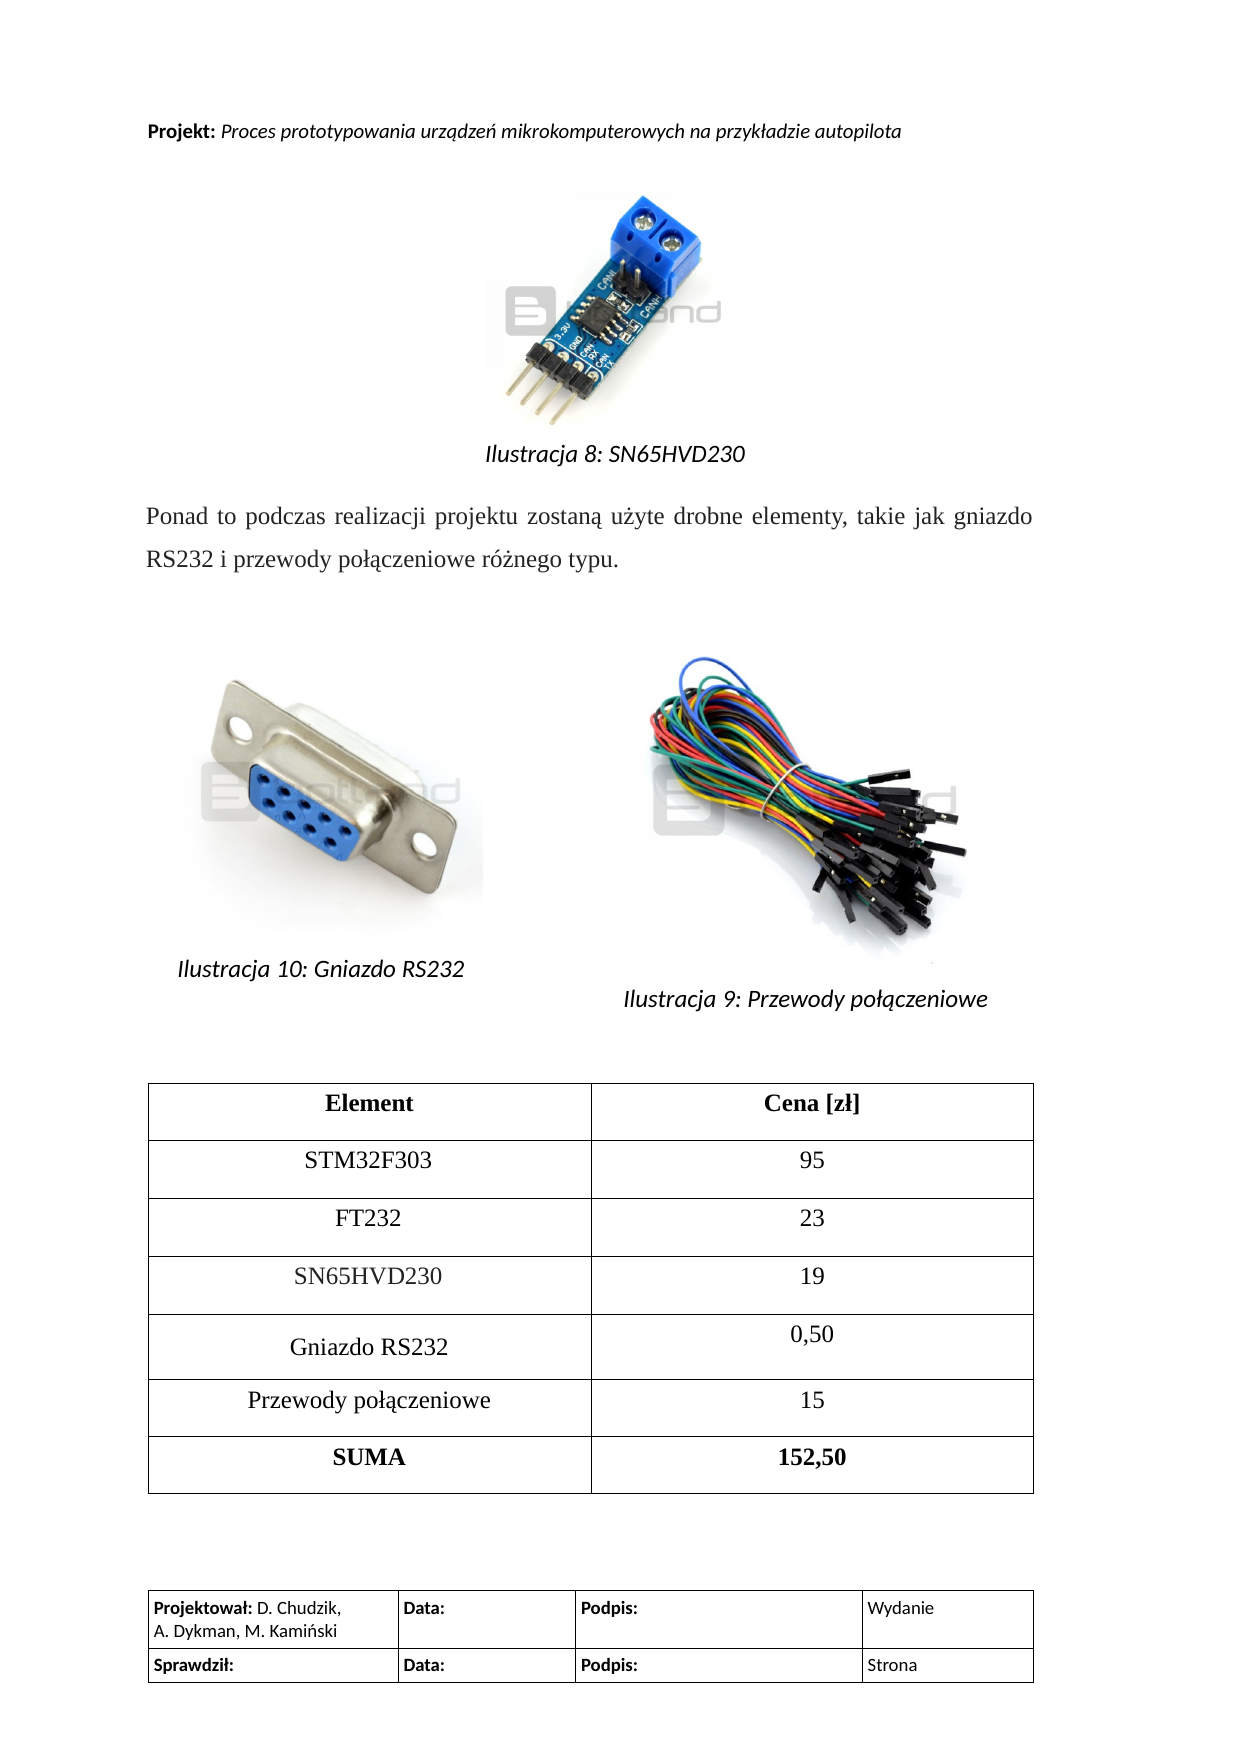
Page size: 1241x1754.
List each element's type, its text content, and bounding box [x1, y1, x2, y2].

table_cell Przewody połączeniowe [149, 1380, 591, 1436]
picture [484, 192, 742, 430]
table_cell SN65HVD230 [149, 1257, 591, 1314]
text Ilustracja 10: Gniazdo RS232 [177, 945, 483, 984]
table_cell Gniazdo RS232 [149, 1315, 591, 1379]
table_header Cena [zł] [592, 1084, 1033, 1139]
table_cell 152,50 [592, 1437, 1033, 1493]
text Ilustracja 9: Przewody połączeniowe [623, 619, 993, 1014]
picture [623, 618, 986, 982]
table_cell 95 [592, 1141, 1033, 1198]
text Ilustracja 8: SN65HVD230 [485, 430, 827, 468]
text Ponad to podczas realizacji projektu zostaną użyte drobne elementy, takie jak gniazdo RS232 i przewody połączeniowe różnego typu. [146, 178, 1033, 573]
table_cell STM32F303 [149, 1141, 591, 1198]
table_cell SUMA [149, 1437, 591, 1493]
table_cell 0,50 [592, 1315, 1033, 1379]
table_cell 15 [592, 1380, 1033, 1436]
picture [177, 638, 484, 945]
table_cell FT232 [149, 1199, 591, 1256]
table_header Element [149, 1084, 591, 1139]
table_cell 19 [592, 1257, 1033, 1314]
table_cell 23 [592, 1199, 1033, 1256]
